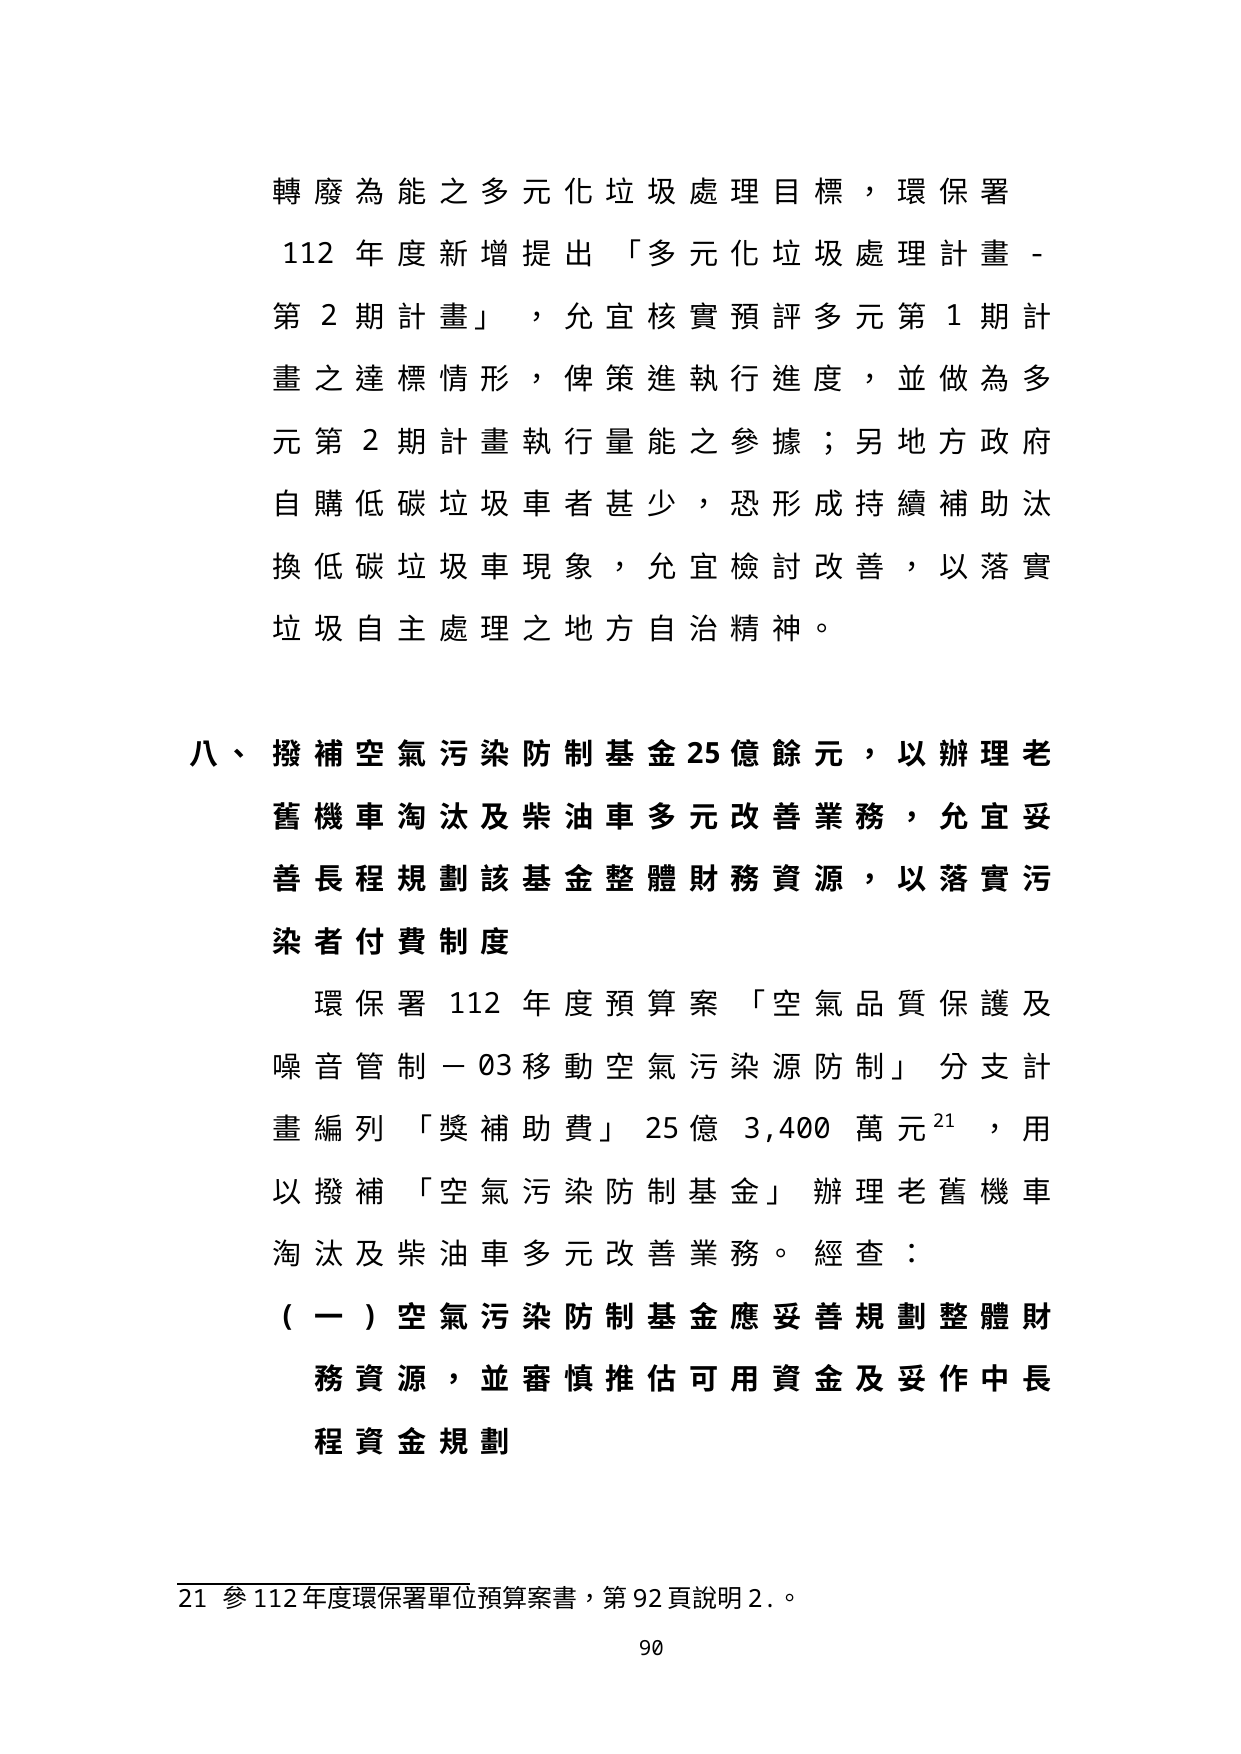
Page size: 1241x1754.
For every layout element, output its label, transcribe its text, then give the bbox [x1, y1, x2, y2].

text (一)空氣污染防制基金應妥善規劃整體財務資源，並審慎推估可用資金及妥作中長程資金規劃 [242, 1273, 1058, 1460]
text 八、撥補空氣污染防制基金25億餘元，以辦理老舊機車淘汰及柴油車多元改善業務，允宜妥善長程規劃該基金整體財務資源，以落實污染者付費制度 [183, 710, 1058, 960]
text 參112年度環保署單位預算案書，第92頁說明2.。 [177, 1584, 1063, 1613]
text 環保署112年度預算案「空氣品質保護及噪音管制－03移動空氣污染源防制」分支計畫編列「獎補助費」25億3,400萬元，用以撥補「空氣污染防制基金」辦理老舊機車淘汰及柴油車多元改善業務。經查： [242, 960, 1058, 1273]
text 轉廢為能之多元化垃圾處理目標，環保署112年度新增提出「多元化垃圾處理計畫-第2期計畫」，允宜核實預評多元第1期計畫之達標情形，俾策進執行進度，並做為多元第2期計畫執行量能之參據；另地方政府自購低碳垃圾車者甚少，恐形成持續補助汰換低碳垃圾車現象，允宜檢討改善，以落實垃圾自主處理之地方自治精神。 [242, 148, 1058, 648]
